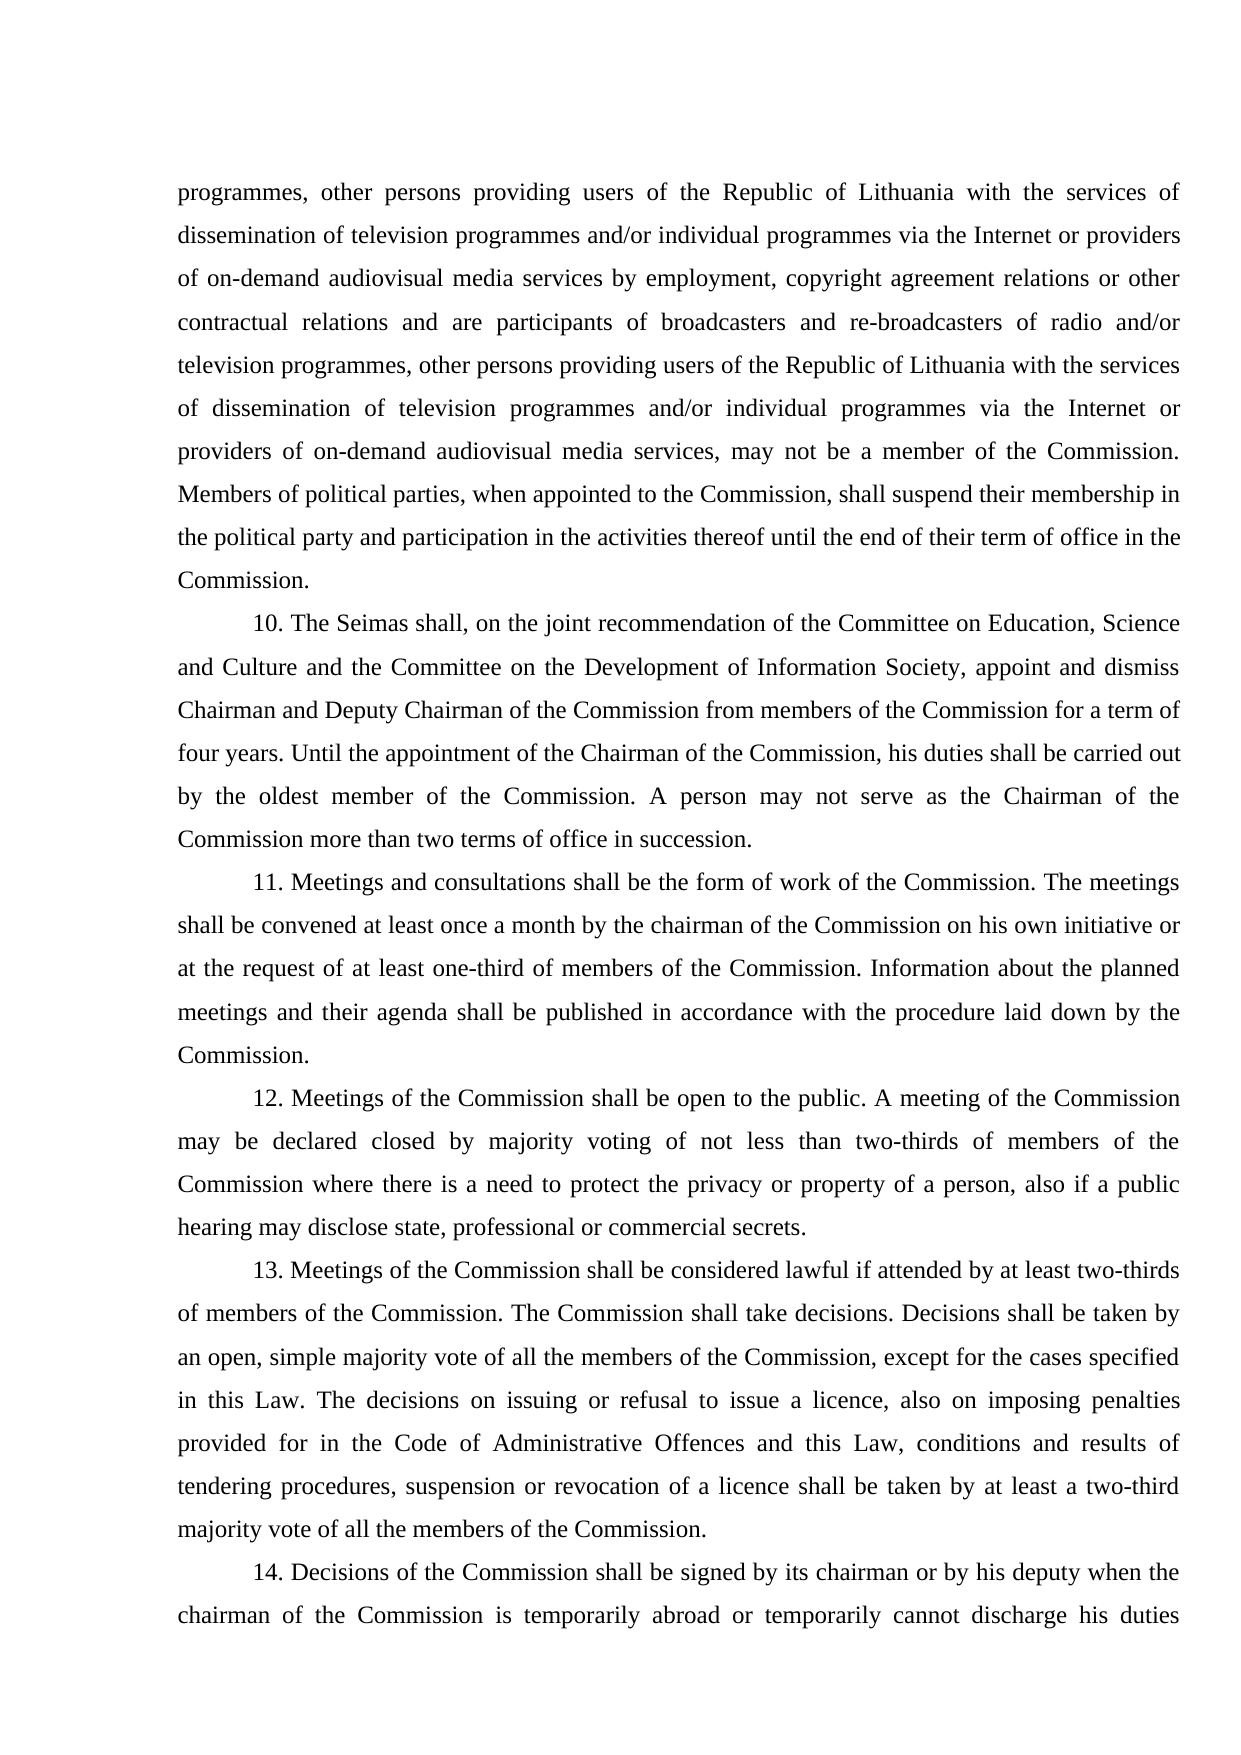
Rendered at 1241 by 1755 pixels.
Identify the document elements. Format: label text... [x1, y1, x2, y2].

text programmes, other persons providing users of the Republic of Lithuania with the services of dissemination of television programmes and/or individual programmes via the Internet or providers of on-demand audiovisual media services by employment, copyright agreement relations or other contractual relations and are participants of broadcasters and re-broadcasters of radio and/or television programmes, other persons providing users of the Republic of Lithuania with the services of dissemination of television programmes and/or individual programmes via the Internet or providers of on-demand audiovisual media services, may not be a member of the Commission. Members of political parties, when appointed to the Commission, shall suspend their membership in the political party and participation in the activities thereof until the end of their term of office in the Commission. [177, 177, 1181, 594]
text 10. The Seimas shall, on the joint recommendation of the Committee on Education, Science and Culture and the Committee on the Development of Information Society, appoint and dismiss Chairman and Deputy Chairman of the Commission from members of the Commission for a term of four years. Until the appointment of the Chairman of the Commission, his duties shall be carried out by the oldest member of the Commission. A person may not serve as the Chairman of the Commission more than two terms of office in succession. [177, 608, 1181, 853]
text 13. Meetings of the Commission shall be considered lawful if attended by at least two-thirds of members of the Commission. The Commission shall take decisions. Decisions shall be taken by an open, simple majority vote of all the members of the Commission, except for the cases specified in this Law. The decisions on issuing or refusal to issue a licence, also on imposing penalties provided for in the Code of Administrative Offences and this Law, conditions and results of tendering procedures, suspension or revocation of a licence shall be taken by at least a two-third majority vote of all the members of the Commission. [177, 1255, 1181, 1543]
text 14. Decisions of the Commission shall be signed by its chairman or by his deputy when the chairman of the Commission is temporarily abroad or temporarily cannot discharge his duties [177, 1557, 1181, 1629]
text 12. Meetings of the Commission shall be open to the public. A meeting of the Commission may be declared closed by majority voting of not less than two-thirds of members of the Commission where there is a need to protect the privacy or property of a person, also if a public hearing may disclose state, professional or commercial secrets. [177, 1083, 1181, 1241]
text 11. Meetings and consultations shall be the form of work of the Commission. The meetings shall be convened at least once a month by the chairman of the Commission on his own initiative or at the request of at least one-third of members of the Commission. Information about the planned meetings and their agenda shall be published in accordance with the procedure laid down by the Commission. [177, 867, 1181, 1068]
